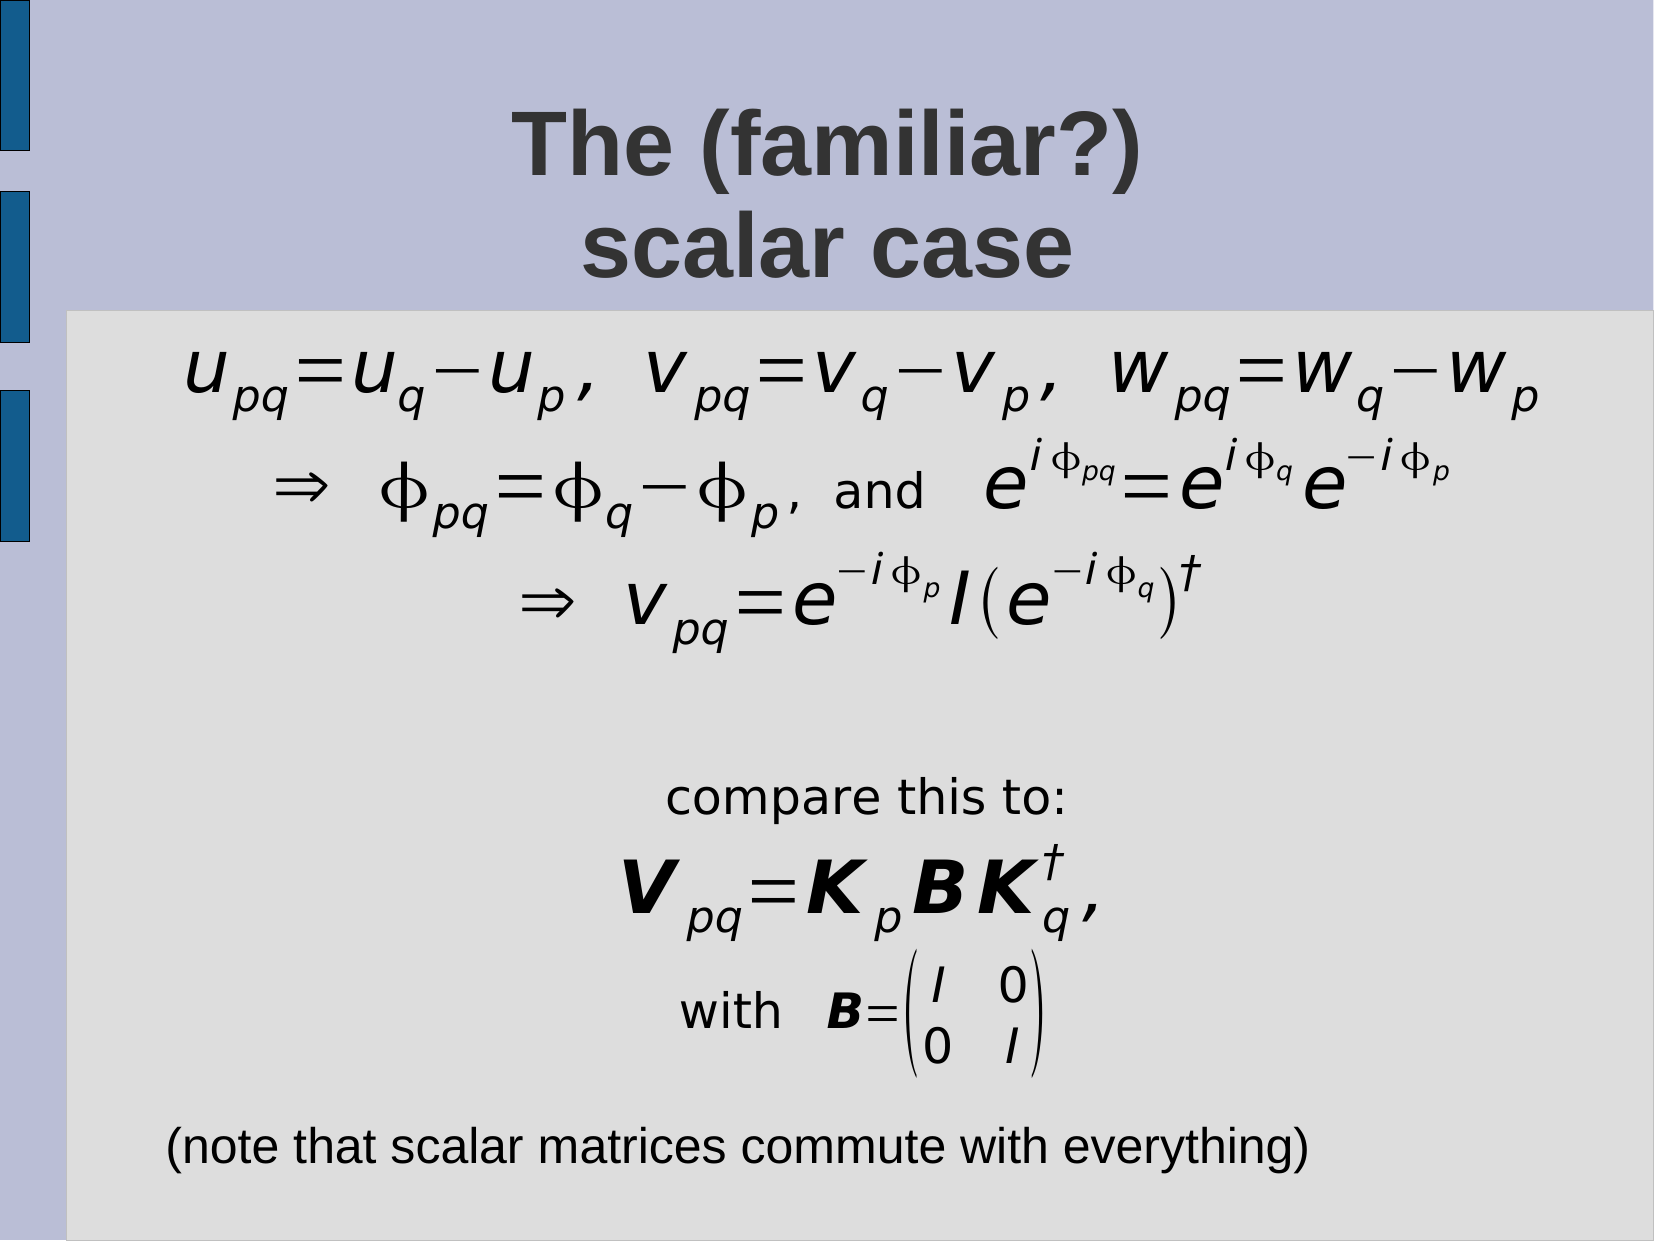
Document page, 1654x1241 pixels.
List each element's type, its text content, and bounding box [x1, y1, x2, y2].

title The (familiar?) scalar case [121, 87, 1534, 302]
list (note that scalar matrices commute with everything) [147, 1117, 1560, 1211]
chart [177, 324, 1547, 1081]
